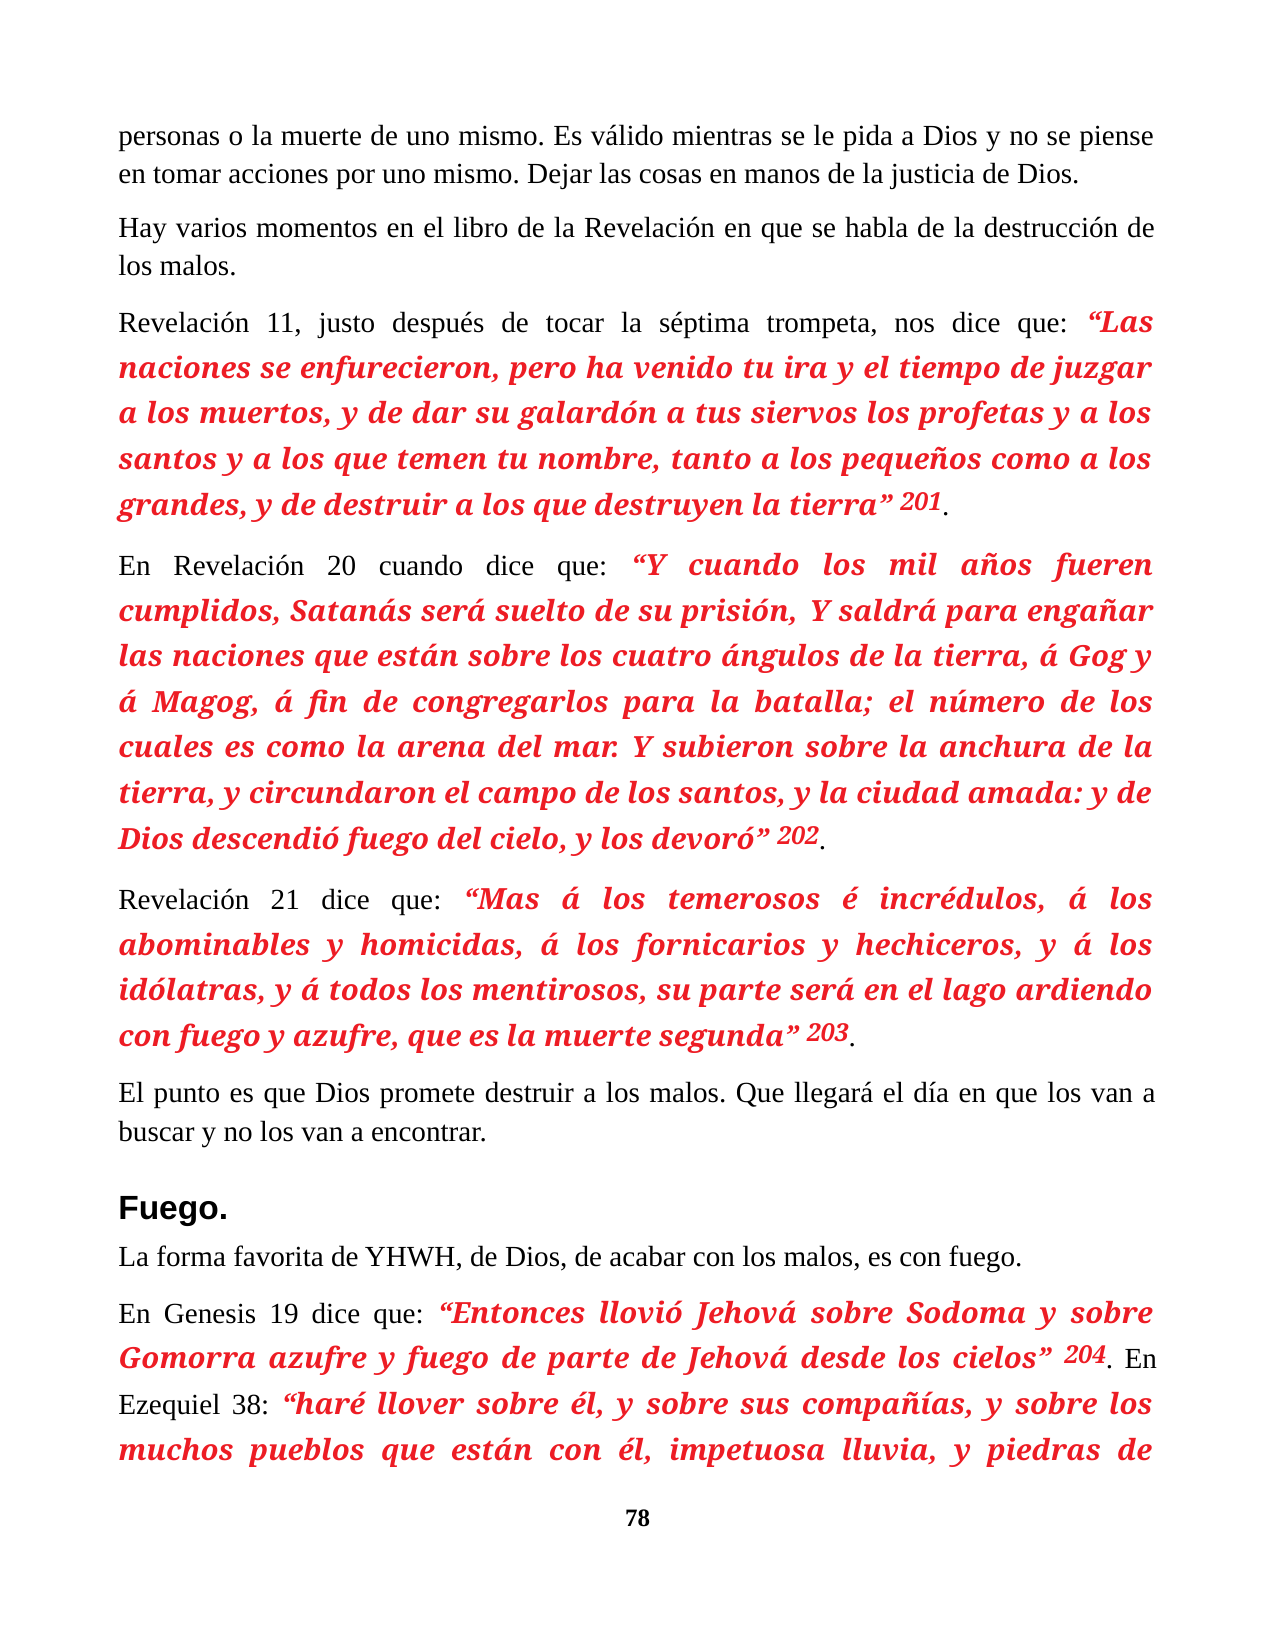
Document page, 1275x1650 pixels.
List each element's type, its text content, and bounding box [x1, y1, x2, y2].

text Revelación 21 dice que: “Mas á los temerosos é incrédulos, á los abominables y homicidas, á los fornicarios y hechiceros, y á los idólatras, y á todos los mentirosos, su parte será en el lago ardiendo con fuego y azufre, que es la muerte segunda” . [118, 878, 1157, 1055]
text La forma favorita de YHWH, de Dios, de acabar con los malos, es con fuego. [118, 1239, 1157, 1272]
text En Revelación 20 cuando dice que: “Y cuando los mil años fueren cumplidos, Satanás será suelto de su prisión, Y saldrá para engañar las naciones que están sobre los cuatro ángulos de la tierra, á Gog y á Magog, á fin de congregarlos para la batalla; el número de los cuales es como la arena del mar. Y subieron sobre la anchura de la tierra, y circundaron el campo de los santos, y la ciudad amada: y de Dios descendió fuego del cielo, y los devoró” . [118, 544, 1157, 858]
text Revelación 11, justo después de tocar la séptima trompeta, nos dice que: “Las naciones se enfurecieron, pero ha venido tu ira y el tiempo de juzgar a los muertos, y de dar su galardón a tus siervos los profetas y a los santos y a los que temen tu nombre, tanto a los pequeños como a los grandes, y de destruir a los que destruyen la tierra” . [118, 301, 1157, 524]
subtitle Fuego. [118, 1188, 1157, 1226]
text En Genesis 19 dice que: “Entonces llovió Jehová sobre Sodoma y sobre Gomorra azufre y fuego de parte de Jehová desde los cielos” . En Ezequiel 38: “haré llover sobre él, y sobre sus compañías, y sobre los muchos pueblos que están con él, impetuosa lluvia, y piedras de [118, 1292, 1157, 1468]
text Hay varios momentos en el libro de la Revelación en que se habla de la destrucción de los malos. [118, 210, 1157, 282]
text El punto es que Dios promete destruir a los malos. Que llegará el día en que los van a buscar y no los van a encontrar. [118, 1075, 1157, 1147]
text personas o la muerte de uno mismo. Es válido mientras se le pida a Dios y no se piense en tomar acciones por uno mismo. Dejar las cosas en manos de la justicia de Dios. [118, 118, 1157, 190]
